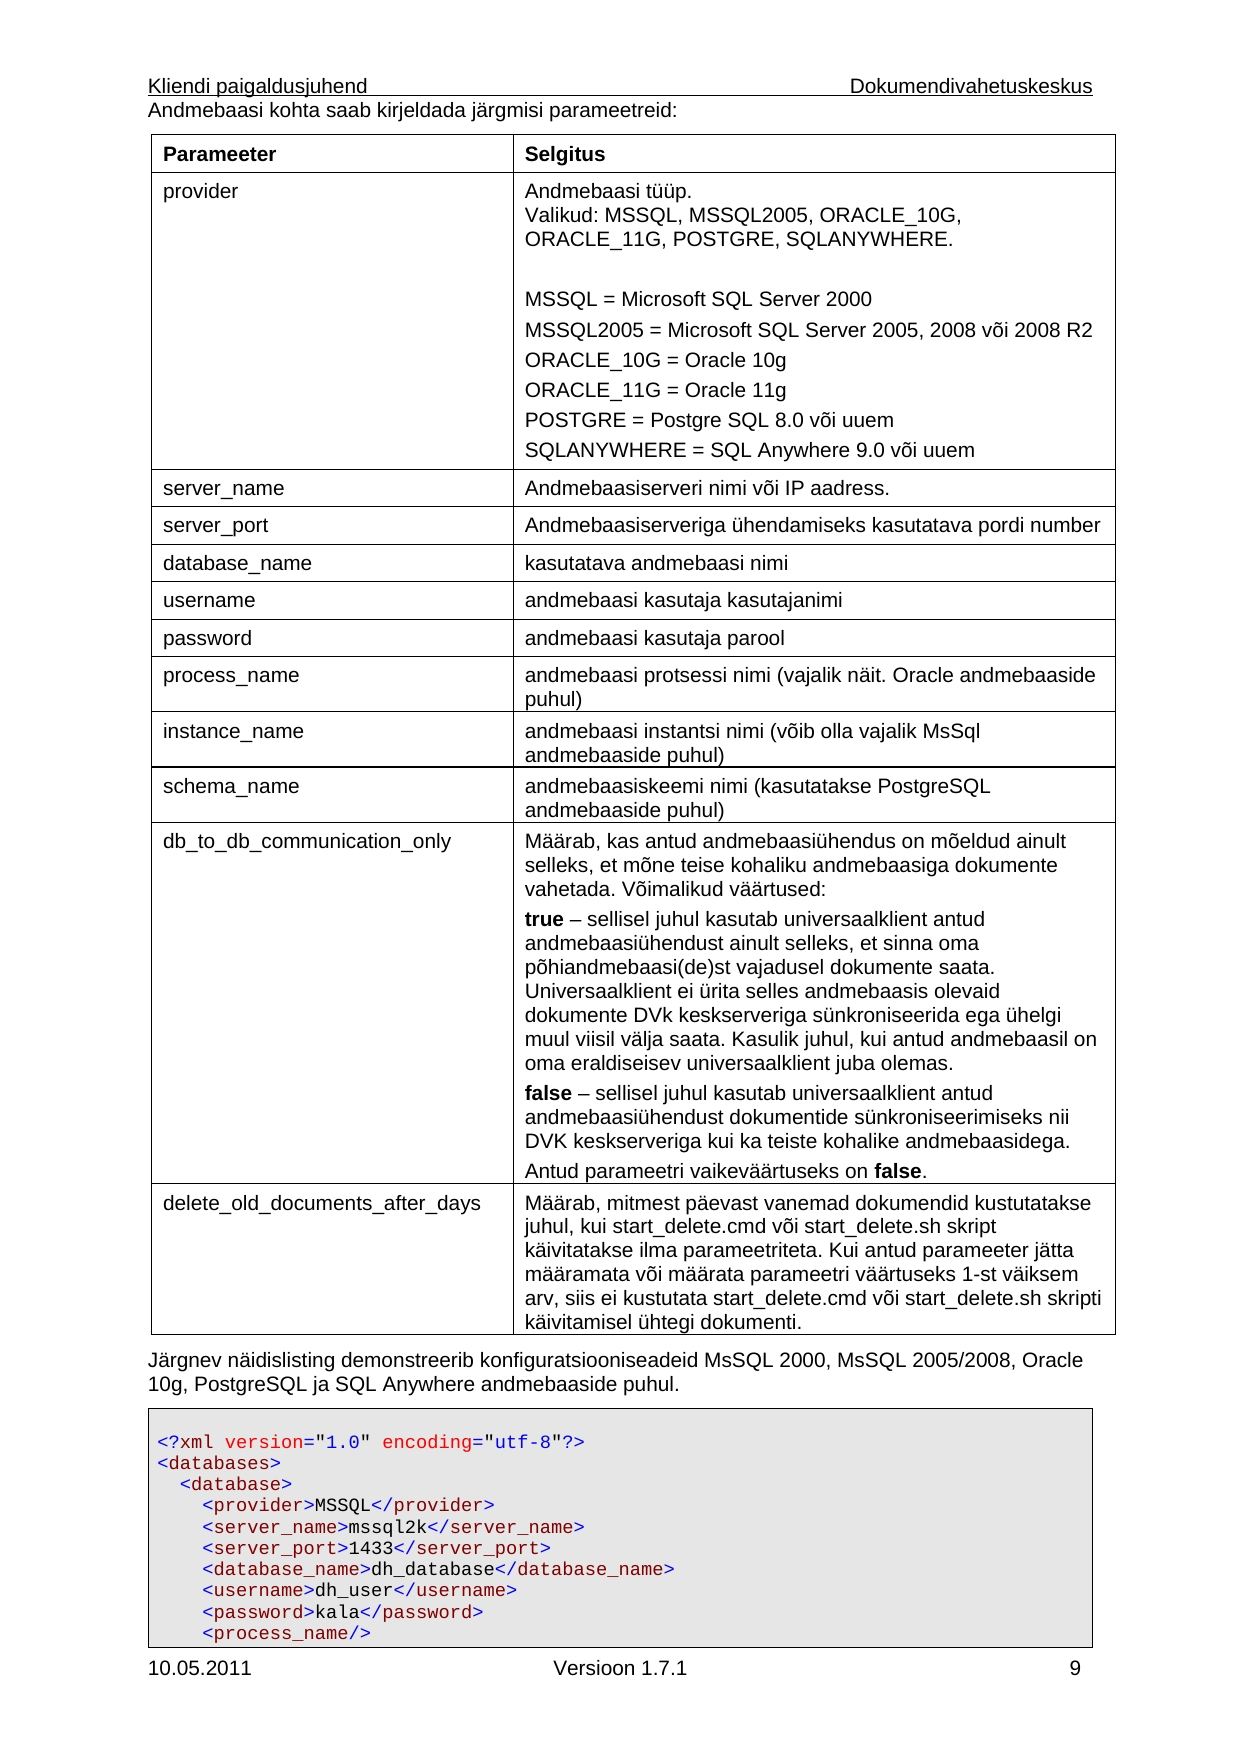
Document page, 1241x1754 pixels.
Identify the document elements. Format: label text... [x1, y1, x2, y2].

table_cell Andmebaasi tüüp. Valikud: MSSQL, MSSQL2005, ORACLE_10G, ORACLE_11G, POSTGRE, SQLANYWHERE. MSSQL = Microsoft SQL Server 2000 MSSQL2005 = Microsoft SQL Server 2005, 2008 või 2008 R2 ORACLE_10G = Oracle 10g ORACLE_11G = Oracle 11g POSTGRE = Postgre SQL 8.0 või uuem SQLANYWHERE = SQL Anywhere 9.0 või uuem [514, 173, 1115, 468]
table_cell process_name [152, 657, 513, 711]
table_cell andmebaasi instantsi nimi (võib olla vajalik MsSql andmebaaside puhul) [514, 712, 1115, 766]
text <server_port>1433</server_port> [149, 1536, 1092, 1557]
text <?xml version="1.0" encoding="utf-8"?> [149, 1429, 1092, 1451]
table_cell schema_name [152, 768, 513, 822]
text Järgnev näidislisting demonstreerib konfiguratsiooniseadeid MsSQL 2000, MsSQL 2005/2008, Oracle 10g, PostgreSQL ja SQL Anywhere andmebaaside puhul. [148, 1348, 1093, 1396]
table_cell Andmebaasiserveriga ühendamiseks kasutatava pordi number [514, 507, 1115, 543]
table_cell kasutatava andmebaasi nimi [514, 545, 1115, 581]
text <database_name>dh_database</database_name> [149, 1557, 1092, 1578]
text <databases> [149, 1451, 1092, 1472]
table_cell database_name [152, 545, 513, 581]
table_cell username [152, 582, 513, 618]
table_cell server_name [152, 470, 513, 506]
table_cell andmebaasi kasutaja kasutajanimi [514, 582, 1115, 618]
text <provider>MSSQL</provider> [149, 1493, 1092, 1514]
table_cell db_to_db_communication_only [152, 823, 513, 1183]
table_cell andmebaasi kasutaja parool [514, 620, 1115, 656]
table_cell password [152, 620, 513, 656]
table_cell andmebaasi protsessi nimi (vajalik näit. Oracle andmebaaside puhul) [514, 657, 1115, 711]
table_header Selgitus [514, 135, 1115, 172]
text <password>kala</password> [149, 1599, 1092, 1621]
table_header Parameeter [152, 135, 513, 172]
table_cell provider [152, 173, 513, 468]
text <username>dh_user</username> [149, 1578, 1092, 1599]
table_cell server_port [152, 507, 513, 543]
table_cell delete_old_documents_after_days [152, 1184, 513, 1334]
table_cell andmebaasiskeemi nimi (kasutatakse PostgreSQL andmebaaside puhul) [514, 768, 1115, 822]
table_cell Määrab, mitmest päevast vanemad dokumendid kustutatakse juhul, kui start_delete.cmd või start_delete.sh skript käivitatakse ilma parameetriteta. Kui antud parameeter jätta määramata või määrata parameetri väärtuseks 1-st väiksem arv, siis ei kustutata start_delete.cmd või start_delete.sh skripti käivitamisel ühtegi dokumenti. [514, 1184, 1115, 1334]
table_cell Määrab, kas antud andmebaasiühendus on mõeldud ainult selleks, et mõne teise kohaliku andmebaasiga dokumente vahetada. Võimalikud väärtused: true – sellisel juhul kasutab universaalklient antud andmebaasiühendust ainult selleks, et sinna oma põhiandmebaasi(de)st vajadusel dokumente saata. Universaalklient ei ürita selles andmebaasis olevaid dokumente DVk keskserveriga sünkroniseerida ega ühelgi muul viisil välja saata. Kasulik juhul, kui antud andmebaasil on oma eraldiseisev universaalklient juba olemas. false – sellisel juhul kasutab universaalklient antud andmebaasiühendust dokumentide sünkroniseerimiseks nii DVK keskserveriga kui ka teiste kohalike andmebaasidega. Antud parameetri vaikeväärtuseks on false. [514, 823, 1115, 1183]
table_cell Andmebaasiserveri nimi või IP aadress. [514, 470, 1115, 506]
text <process_name/> [149, 1621, 1092, 1647]
table_cell instance_name [152, 712, 513, 766]
text <server_name>mssql2k</server_name> [149, 1514, 1092, 1536]
text Andmebaasi kohta saab kirjeldada järgmisi parameetreid: [148, 98, 1093, 122]
text <database> [149, 1472, 1092, 1493]
